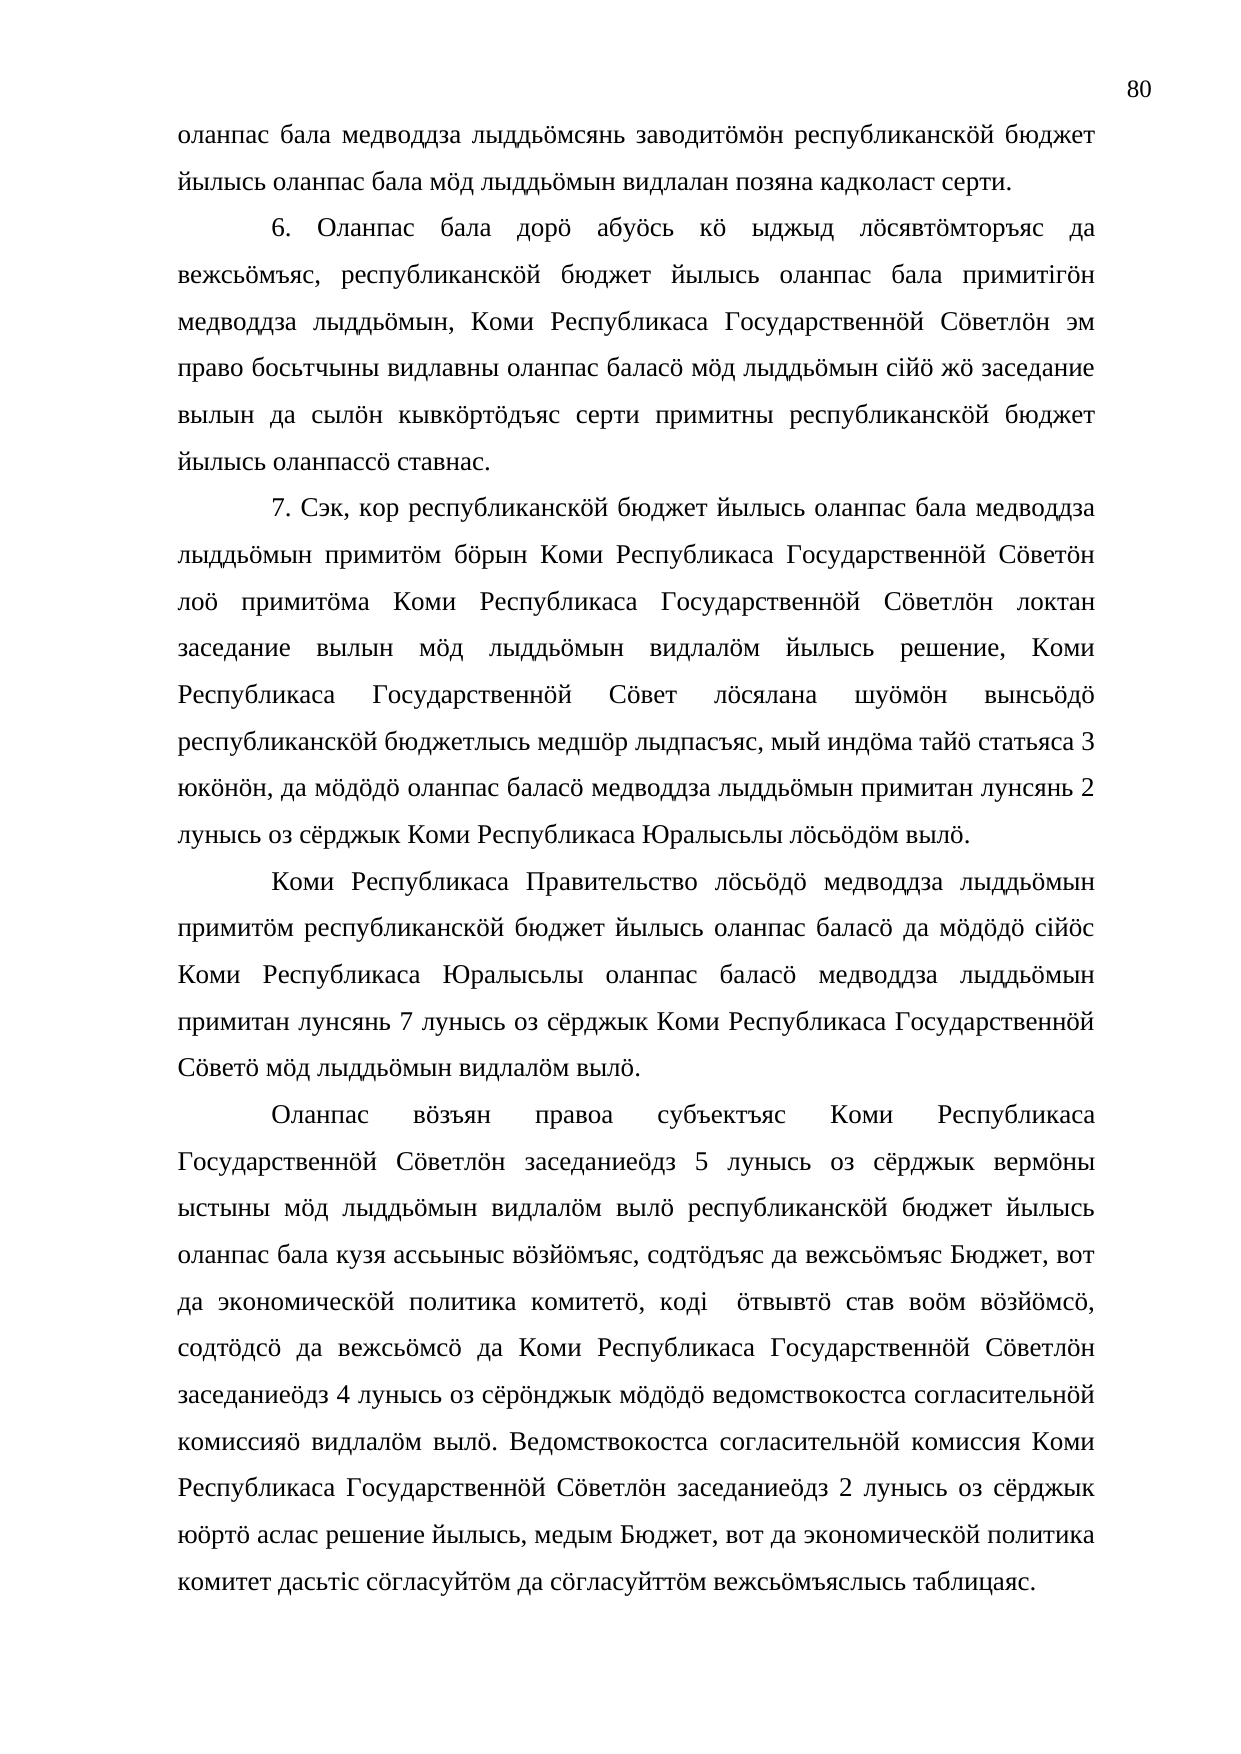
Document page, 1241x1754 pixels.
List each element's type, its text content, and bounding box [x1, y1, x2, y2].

text Коми Республикаса Правительство лöсьöдö медводдза лыддьöмын примитöм республиканскöй бюджет йылысь оланпас баласö да мöдöдö сійöс Коми Республикаса Юралысьлы оланпас баласö медводдза лыддьöмын примитан лунсянь 7 лунысь оз сёрджык Коми Республикаса Государственнöй Сöветö мöд лыддьöмын видлалöм вылö. [177, 865, 1096, 1083]
text оланпас бала медводдза лыддьöмсянь заводитöмöн республиканскöй бюджет йылысь оланпас бала мöд лыддьöмын видлалан позяна кадколаст серти. [177, 118, 1096, 196]
text 6. Оланпас бала дорö абуöсь кö ыджыд лöсявтöмторъяс да вежсьöмъяс, республиканскöй бюджет йылысь оланпас бала примитігöн медводдза лыддьöмын, Коми Республикаса Государственнöй Сöветлöн эм право босьтчыны видлавны оланпас баласö мöд лыддьöмын сійö жö заседание вылын да сылöн кывкöртöдъяс серти примитны республиканскöй бюджет йылысь оланпассö ставнас. [177, 211, 1096, 476]
text Оланпас вöзъян правоа субъектъяс Коми Республикаса Государственнöй Сöветлöн заседаниеöдз 5 лунысь оз сёрджык вермöны ыстыны мöд лыддьöмын видлалöм вылö республиканскöй бюджет йылысь оланпас бала кузя ассьыныс вöзйöмъяс, содтöдъяс да вежсьöмъяс Бюджет, вот да экономическöй политика комитетö, коді öтвывтö став воöм вöзйöмсö, содтöдсö да вежсьöмсö да Коми Республикаса Государственнöй Сöветлöн заседаниеöдз 4 лунысь оз сёрöнджык мöдöдö ведомствокостса согласительнöй комиссияö видлалöм вылö. Ведомствокостса согласительнöй комиссия Коми Республикаса Государственнöй Сöветлöн заседаниеöдз 2 лунысь оз сёрджык юöртö аслас решение йылысь, медым Бюджет, вот да экономическöй политика комитет дасьтіс сöгласуйтöм да сöгласуйттöм вежсьöмъяслысь таблицаяс. [177, 1098, 1096, 1596]
text 7. Сэк, кор республиканскöй бюджет йылысь оланпас бала медводдза лыддьöмын примитöм бöрын Коми Республикаса Государственнöй Сöветöн лоö примитöма Коми Республикаса Государственнöй Сöветлöн локтан заседание вылын мöд лыддьöмын видлалöм йылысь решение, Коми Республикаса Государственнöй Сöвет лöсялана шуöмöн вынсьöдö республиканскöй бюджетлысь медшöр лыдпасъяс, мый индöма тайö статьяса 3 юкöнöн, да мöдöдö оланпас баласö медводдза лыддьöмын примитан лунсянь 2 лунысь оз сёрджык Коми Республикаса Юралысьлы лöсьöдöм вылö. [177, 491, 1096, 849]
